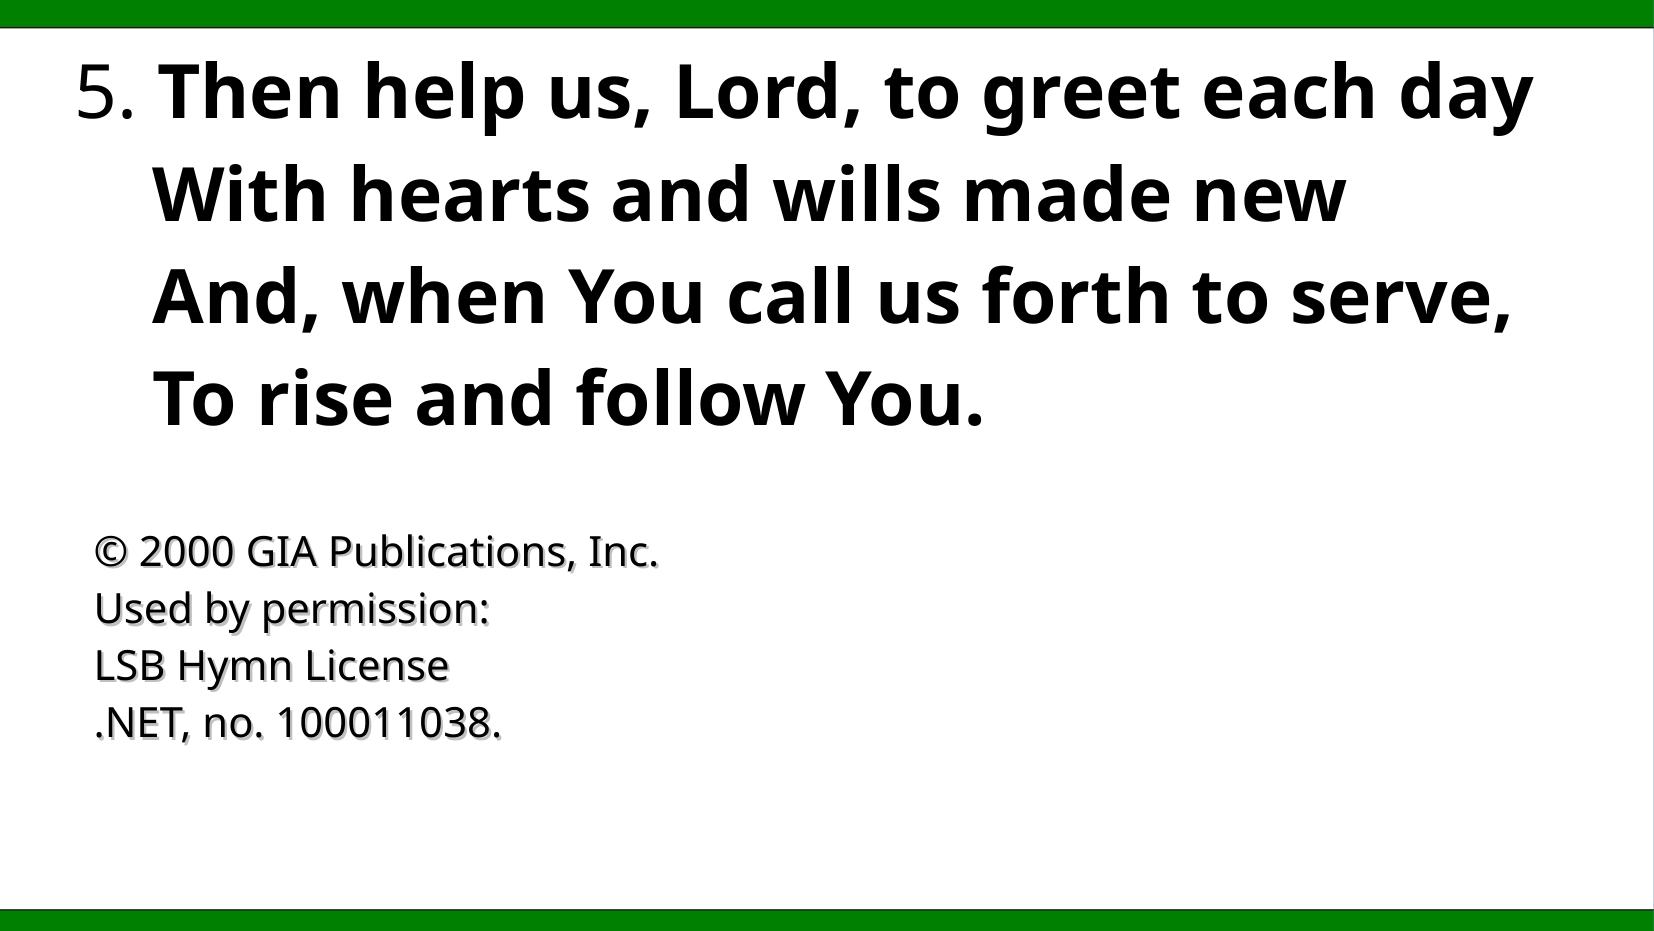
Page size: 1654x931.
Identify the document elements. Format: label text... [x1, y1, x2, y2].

text_box 5. Then help us, Lord, to greet each day With hearts and wills made new And, when You call us forth to serve, To rise and follow You. © 2000 GIA Publications, Inc. Used by permission: LSB Hymn License .NET, no. 100011038. [60, 31, 1591, 796]
picture [0, 0, 1654, 931]
